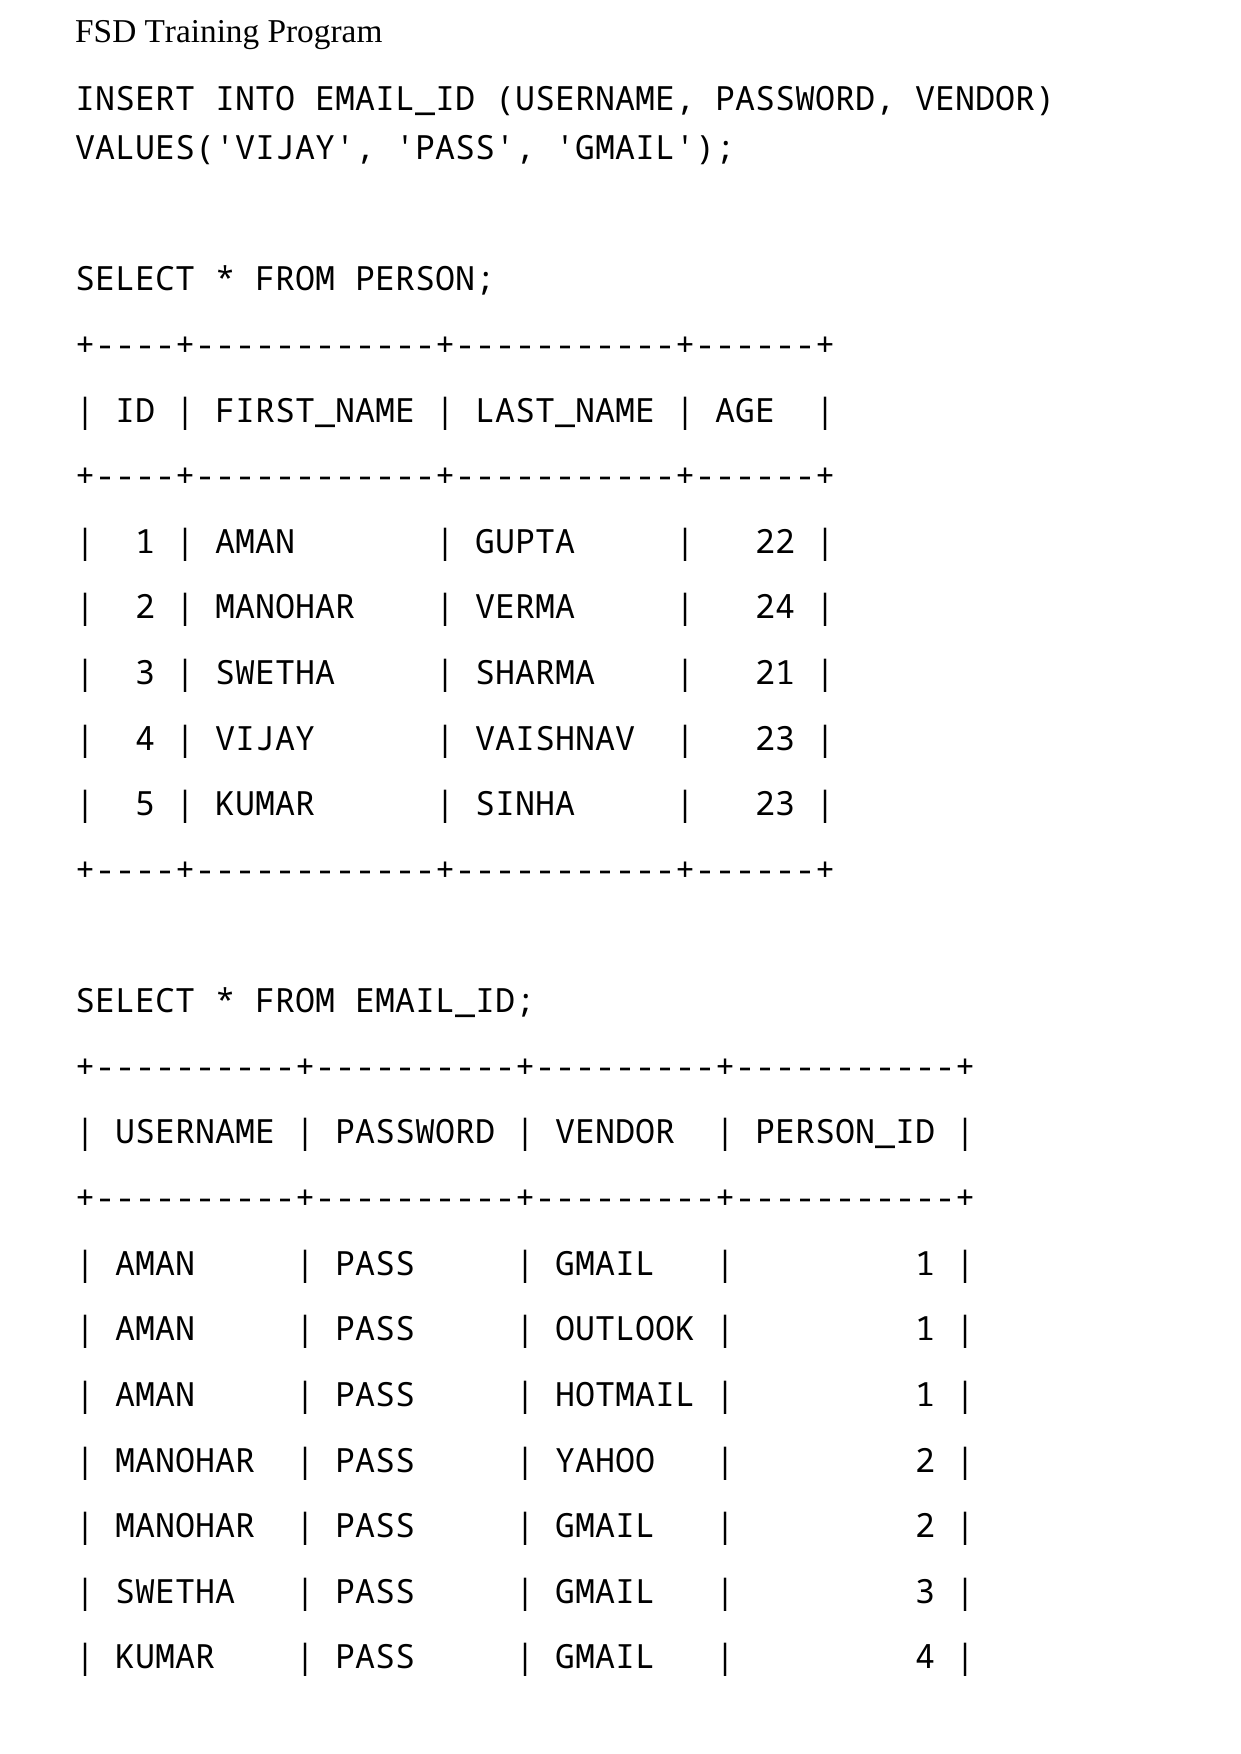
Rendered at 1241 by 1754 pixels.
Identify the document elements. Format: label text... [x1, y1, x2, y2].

text +----------+----------+---------+-----------+ [75, 1174, 1165, 1219]
text | AMAN | PASS | HOTMAIL | 1 | [75, 1371, 1165, 1416]
text +----+------------+-----------+------+ [75, 321, 1165, 366]
text | AMAN | PASS | OUTLOOK | 1 | [75, 1305, 1165, 1351]
text | MANOHAR | PASS | GMAIL | 2 | [75, 1502, 1165, 1547]
text | MANOHAR | PASS | YAHOO | 2 | [75, 1436, 1165, 1482]
text | 1 | AMAN | GUPTA | 22 | [75, 518, 1165, 563]
text +----+------------+-----------+------+ [75, 452, 1165, 497]
text | KUMAR | PASS | GMAIL | 4 | [75, 1633, 1165, 1679]
text SELECT * FROM PERSON; [75, 255, 1165, 301]
text INSERT INTO EMAIL_ID (USERNAME, PASSWORD, VENDOR) VALUES('VIJAY', 'PASS', 'GMAIL'); [75, 75, 1165, 169]
text | ID | FIRST_NAME | LAST_NAME | AGE | [75, 386, 1165, 432]
text | USERNAME | PASSWORD | VENDOR | PERSON_ID | [75, 1108, 1165, 1154]
text | 5 | KUMAR | SINHA | 23 | [75, 780, 1165, 826]
text | 2 | MANOHAR | VERMA | 24 | [75, 583, 1165, 629]
text SELECT * FROM EMAIL_ID; [75, 977, 1165, 1022]
text +----------+----------+---------+-----------+ [75, 1043, 1165, 1088]
text | SWETHA | PASS | GMAIL | 3 | [75, 1568, 1165, 1613]
text | 3 | SWETHA | SHARMA | 21 | [75, 649, 1165, 694]
text | AMAN | PASS | GMAIL | 1 | [75, 1239, 1165, 1285]
text | 4 | VIJAY | VAISHNAV | 23 | [75, 714, 1165, 760]
text +----+------------+-----------+------+ [75, 846, 1165, 891]
